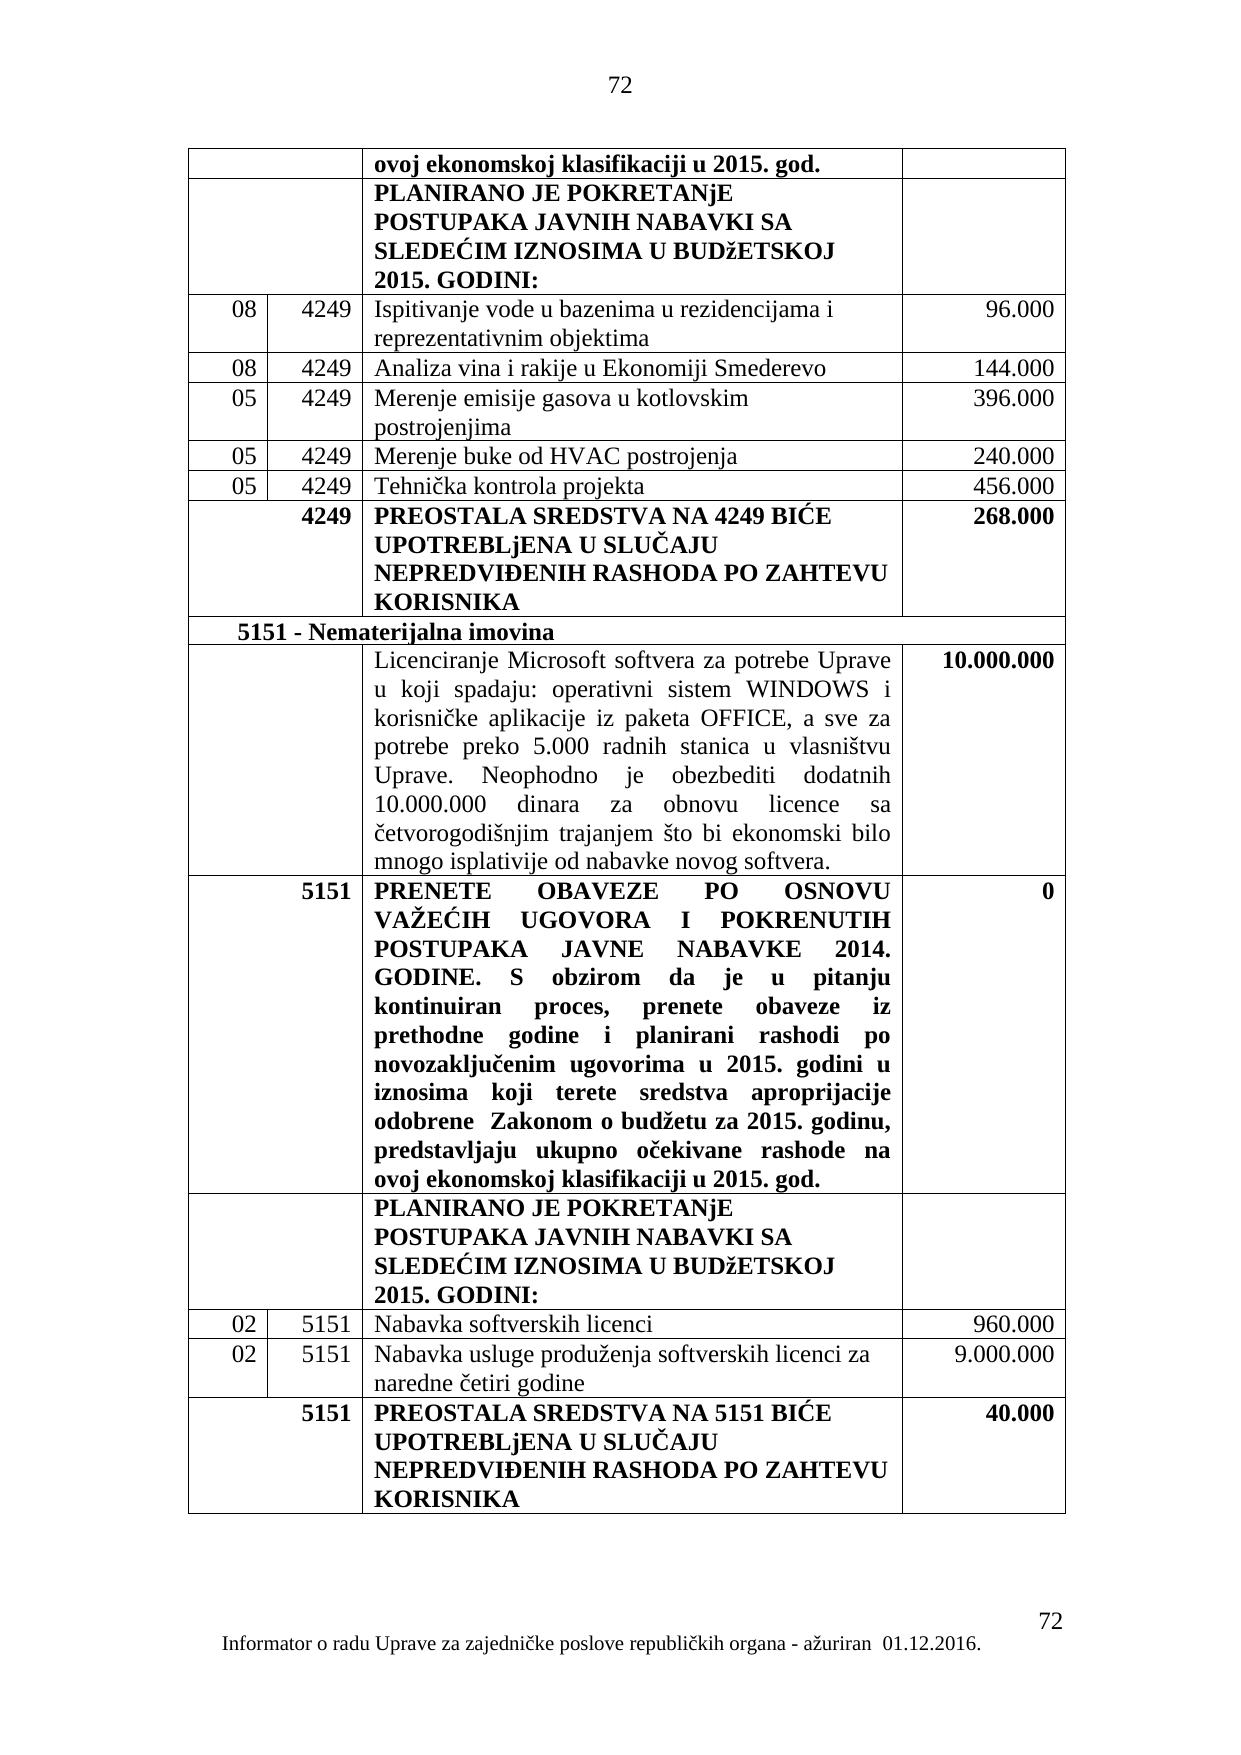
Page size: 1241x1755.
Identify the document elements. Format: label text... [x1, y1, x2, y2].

table_cell 5151 - Nematerijalna imovina [189, 617, 1065, 644]
table_cell 5151 [268, 1310, 362, 1338]
table_cell PLANIRANO JE POKRETANјE POSTUPAKA JAVNIH NABAVKI SA SLEDEĆIM IZNOSIMA U BUDžETSKOJ 2015. GODINI: [363, 1194, 902, 1308]
table_cell [903, 1194, 1065, 1308]
table_cell 4249 [268, 441, 362, 470]
table_cell PREOSTALA SREDSTVA NA 5151 BIĆE UPOTREBLjENA U SLUČAJU NEPREDVIĐENIH RASHODA PO ZAHTEVU KORISNIKA [363, 1398, 902, 1513]
table_cell 4249 [268, 295, 362, 352]
table_cell 96.000 [903, 295, 1065, 352]
table_cell 08 [189, 295, 267, 352]
table_cell Merenje emisije gasova u kotlovskim postrojenjima [363, 383, 902, 440]
table_cell Analiza vina i rakije u Ekonomiji Smederevo [363, 353, 902, 382]
table_cell 268.000 [903, 501, 1065, 616]
table_cell Ispitivanje vode u bazenima u rezidencijama i reprezentativnim objektima [363, 295, 902, 352]
table_cell Nabavka usluge produženja softverskih licenci za naredne četiri godine [363, 1339, 902, 1397]
table_cell 02 [189, 1339, 267, 1397]
table_cell 02 [189, 1310, 267, 1338]
table_cell 4249 [268, 353, 362, 382]
table_cell Nabavka softverskih licenci [363, 1310, 902, 1338]
table_cell [189, 179, 362, 293]
table_cell PRENETE OBAVEZE PO OSNOVU VAŽEĆIH UGOVORA I POKRENUTIH POSTUPAKA JAVNE NABAVKE 2014. GODINE. S obzirom da je u pitanju kontinuiran proces, prenete obaveze iz prethodne godine i planirani rashodi po novozaklјučenim ugovorima u 2015. godini u iznosima koji terete sredstva aproprijacije odobrene Zakonom o budžetu za 2015. godinu, predstavlјaju ukupno očekivane rashode na ovoj ekonomskoj klasifikaciji u 2015. god. [363, 876, 902, 1192]
table_cell 144.000 [903, 353, 1065, 382]
table_cell 5151 [189, 1398, 362, 1513]
table_cell 396.000 [903, 383, 1065, 440]
table_cell PREOSTALA SREDSTVA NA 4249 BIĆE UPOTREBLjENA U SLUČAJU NEPREDVIĐENIH RASHODA PO ZAHTEVU KORISNIKA [363, 501, 902, 616]
table_cell 08 [189, 353, 267, 382]
table_cell 240.000 [903, 441, 1065, 470]
table_cell 05 [189, 441, 267, 470]
table_cell [903, 179, 1065, 293]
table_cell 05 [189, 471, 267, 500]
table_cell [189, 149, 362, 177]
table_cell 5151 [268, 1339, 362, 1397]
table_cell [189, 1194, 362, 1308]
table_cell 960.000 [903, 1310, 1065, 1338]
table_cell [903, 149, 1065, 177]
table_cell 4249 [268, 471, 362, 500]
table_cell 05 [189, 383, 267, 440]
table_cell [189, 645, 362, 875]
table_cell 40.000 [903, 1398, 1065, 1513]
table_cell 4249 [268, 383, 362, 440]
table_cell 4249 [189, 501, 362, 616]
table_cell 5151 [189, 876, 362, 1192]
table_cell 0 [903, 876, 1065, 1192]
table_cell PLANIRANO JE POKRETANјE POSTUPAKA JAVNIH NABAVKI SA SLEDEĆIM IZNOSIMA U BUDžETSKOJ 2015. GODINI: [363, 179, 902, 293]
table_cell 456.000 [903, 471, 1065, 500]
table_cell 9.000.000 [903, 1339, 1065, 1397]
table_cell Tehnička kontrola projekta [363, 471, 902, 500]
table_cell ovoj ekonomskoj klasifikaciji u 2015. god. [363, 149, 902, 177]
table_cell Licenciranje Microsoft softvera za potrebe Uprave u koji spadaju: operativni sistem WINDOWS i korisničke aplikacije iz paketa OFFICE, a sve za potrebe preko 5.000 radnih stanica u vlasništvu Uprave. Neophodno je obezbediti dodatnih 10.000.000 dinara za obnovu licence sa četvorogodišnjim trajanjem što bi ekonomski bilo mnogo isplativije od nabavke novog softvera. [363, 645, 902, 875]
table_cell 10.000.000 [903, 645, 1065, 875]
table_cell Merenje buke od HVAC postrojenja [363, 441, 902, 470]
